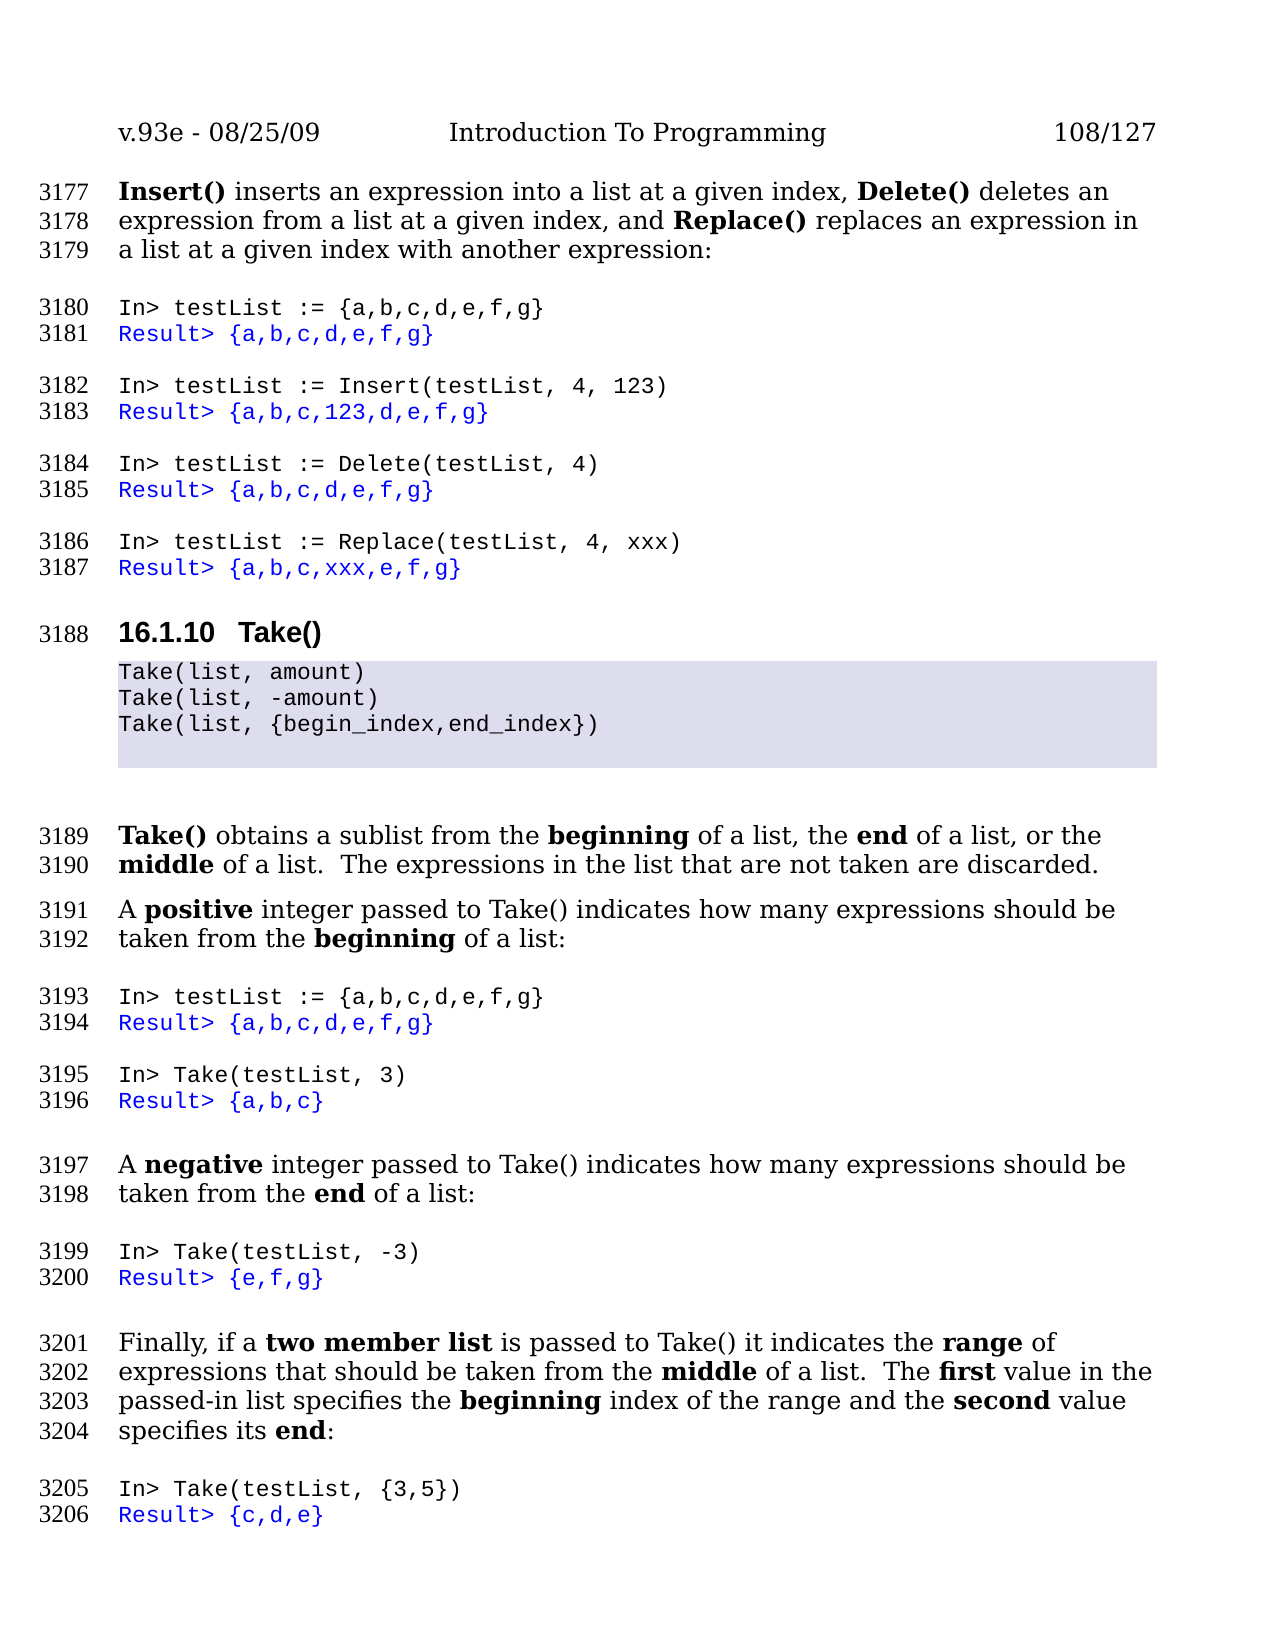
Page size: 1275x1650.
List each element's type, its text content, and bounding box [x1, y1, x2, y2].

text Result> {c,d,e} [118, 1503, 1157, 1529]
text Result> {a,b,c,d,e,f,g} [118, 478, 1157, 504]
text Finally, if a two member list is passed to Take() it indicates the range of expressions that should be taken from the middle of a list. The first value in the passed-in list specifies the beginning index of the range and the second value specifies its end: [118, 1327, 1157, 1445]
text A negative integer passed to Take() indicates how many expressions should be taken from the end of a list: [118, 1150, 1157, 1209]
text Result> {a,b,c,xxx,e,f,g} [118, 556, 1157, 582]
text In> testList := Delete(testList, 4) [118, 452, 1157, 478]
text In> testList := {a,b,c,d,e,f,g} [118, 297, 1157, 323]
text In> testList := Insert(testList, 4, 123) [118, 374, 1157, 400]
text Insert() inserts an expression into a list at a given index, Delete() deletes an expression from a list at a given index, and Replace() replaces an expression in a list at a given index with another expression: [118, 177, 1157, 265]
text Result> {a,b,c,d,e,f,g} [118, 323, 1157, 348]
text Result> {a,b,c} [118, 1089, 1157, 1115]
table_header Take(list, amount) Take(list, -amount) Take(list, {begin_index,end_index}) [118, 661, 1157, 768]
text Result> {a,b,c,d,e,f,g} [118, 1011, 1157, 1037]
text In> Take(testList, 3) [118, 1063, 1157, 1089]
text A positive integer passed to Take() indicates how many expressions should be taken from the beginning of a list: [118, 895, 1157, 953]
subtitle Take() [118, 615, 1157, 648]
text In> testList := {a,b,c,d,e,f,g} [118, 985, 1157, 1011]
text Take() obtains a sublist from the beginning of a list, the end of a list, or the middle of a list. The expressions in the list that are not taken are discarded. [118, 821, 1157, 880]
text In> Take(testList, -3) [118, 1241, 1157, 1267]
text Result> {e,f,g} [118, 1267, 1157, 1293]
text Result> {a,b,c,123,d,e,f,g} [118, 400, 1157, 426]
text In> Take(testList, {3,5}) [118, 1477, 1157, 1503]
text In> testList := Replace(testList, 4, xxx) [118, 530, 1157, 556]
